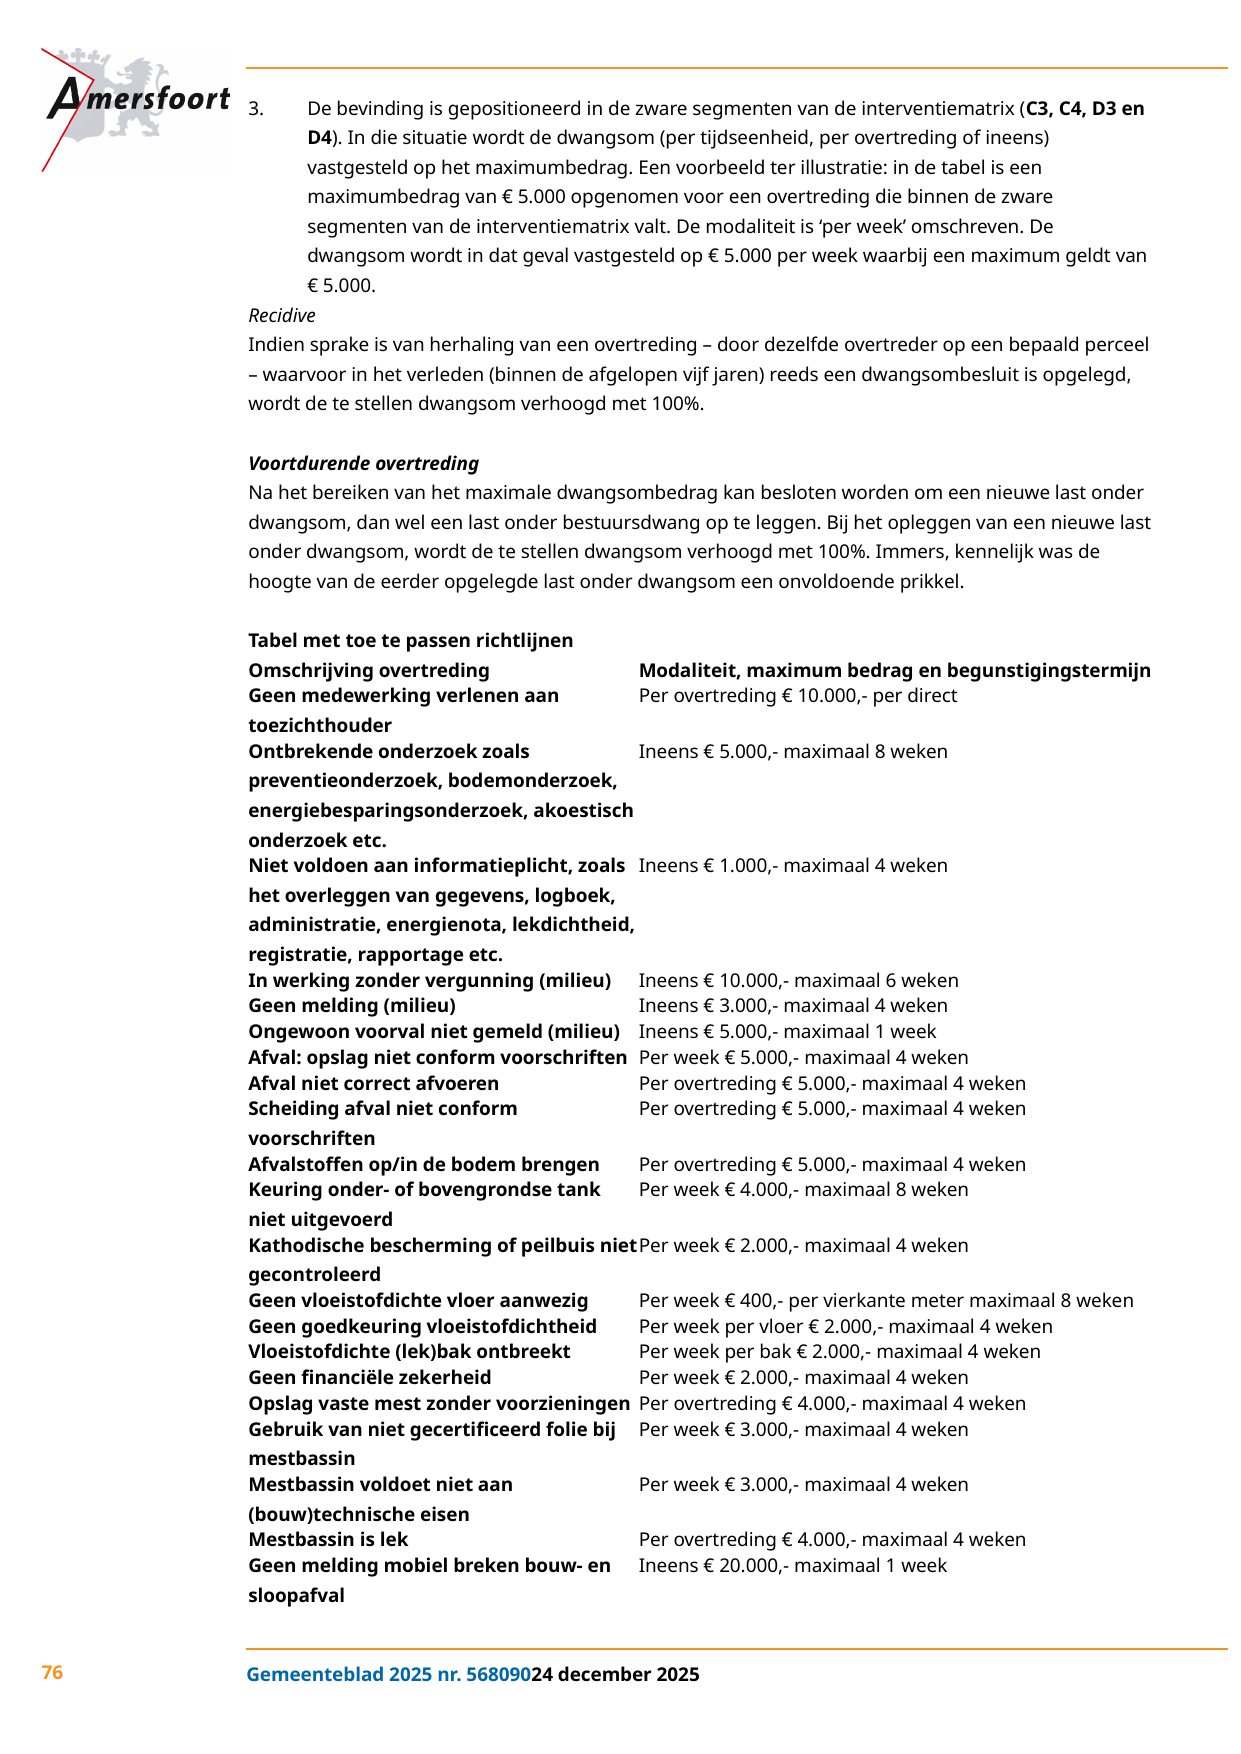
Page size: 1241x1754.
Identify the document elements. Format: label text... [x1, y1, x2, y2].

table_cell Mestbassin is lek [248, 1527, 638, 1552]
text Recidive [248, 302, 1152, 328]
text Voortdurende overtreding [248, 450, 1152, 476]
table_cell Scheiding afval niet conform voorschriften [248, 1096, 638, 1151]
table_cell Per overtreding € 4.000,- maximaal 4 weken [639, 1527, 1152, 1552]
table_cell Geen melding (milieu) [248, 993, 638, 1018]
table_cell Per week per bak € 2.000,- maximaal 4 weken [639, 1339, 1152, 1364]
table_cell Niet voldoen aan informatieplicht, zoals het overleggen van gegevens, logboek, administratie, energienota, lekdichtheid, registratie, rapportage etc. [248, 853, 638, 967]
table_cell Per week € 2.000,- maximaal 4 weken [639, 1365, 1152, 1390]
list De bevinding is gepositioneerd in de zware segmenten van de interventiematrix (C3, C4, D3 en D4). In die situatie wordt de dwangsom (per tijdseenheid, per overtreding of ineens) vastgesteld op het maximumbedrag. Een voorbeeld ter illustratie: in de tabel is een maximumbedrag van € 5.000 opgenomen voor een overtreding die binnen de zware segmenten van de interventiematrix valt. De modaliteit is ‘per week’ omschreven. De dwangsom wordt in dat geval vastgesteld op € 5.000 per week waarbij een maximum geldt van € 5.000. [248, 95, 1152, 298]
table_cell Ineens € 5.000,- maximaal 1 week [639, 1019, 1152, 1044]
table_cell Ineens € 5.000,- maximaal 8 weken [639, 738, 1152, 852]
text Indien sprake is van herhaling van een overtreding – door dezelfde overtreder op een bepaald perceel – waarvoor in het verleden (binnen de afgelopen vijf jaren) reeds een dwangsombesluit is opgelegd, wordt de te stellen dwangsom verhoogd met 100%. [248, 331, 1152, 416]
table_cell Afval: opslag niet conform voorschriften [248, 1044, 638, 1070]
picture [41, 47, 231, 172]
table_cell Vloeistofdichte (lek)bak ontbreekt [248, 1339, 638, 1364]
table_cell Ongewoon voorval niet gemeld (milieu) [248, 1019, 638, 1044]
table_cell Ineens € 1.000,- maximaal 4 weken [639, 853, 1152, 967]
table_cell Per week € 4.000,- maximaal 8 weken [639, 1177, 1152, 1232]
text Na het bereiken van het maximale dwangsombedrag kan besloten worden om een nieuwe last onder dwangsom, dan wel een last onder bestuursdwang op te leggen. Bij het opleggen van een nieuwe last onder dwangsom, wordt de te stellen dwangsom verhoogd met 100%. Immers, kennelijk was de hoogte van de eerder opgelegde last onder dwangsom een onvoldoende prikkel. [248, 479, 1152, 594]
table_cell Geen medewerking verlenen aan toezichthouder [248, 683, 638, 738]
text Tabel met toe te passen richtlijnen [248, 627, 1152, 653]
table_cell Per overtreding € 5.000,- maximaal 4 weken [639, 1070, 1152, 1096]
table_cell Gebruik van niet gecertificeerd folie bij mestbassin [248, 1416, 638, 1471]
table_cell Per overtreding € 10.000,- per direct [639, 683, 1152, 738]
table_cell Kathodische bescherming of peilbuis niet gecontroleerd [248, 1232, 638, 1287]
table_cell Per overtreding € 4.000,- maximaal 4 weken [639, 1390, 1152, 1416]
table_cell Mestbassin voldoet niet aan (bouw)technische eisen [248, 1471, 638, 1527]
table_cell Geen melding mobiel breken bouw- en sloopafval [248, 1552, 638, 1608]
table_cell Geen financiële zekerheid [248, 1365, 638, 1390]
table_cell Afvalstoffen op/in de bodem brengen [248, 1151, 638, 1177]
table_cell Per week € 5.000,- maximaal 4 weken [639, 1044, 1152, 1070]
table_cell Ineens € 3.000,- maximaal 4 weken [639, 993, 1152, 1018]
table_header Modaliteit, maximum bedrag en begunstigingstermijn [639, 657, 1152, 683]
table_cell Per week per vloer € 2.000,- maximaal 4 weken [639, 1313, 1152, 1339]
table_cell Ineens € 10.000,- maximaal 6 weken [639, 967, 1152, 993]
table_cell Afval niet correct afvoeren [248, 1070, 638, 1096]
table_cell Per week € 400,- per vierkante meter maximaal 8 weken [639, 1287, 1152, 1313]
table_cell Per week € 2.000,- maximaal 4 weken [639, 1232, 1152, 1287]
table_cell Per overtreding € 5.000,- maximaal 4 weken [639, 1151, 1152, 1177]
table_header Omschrijving overtreding [248, 657, 638, 683]
table_cell In werking zonder vergunning (milieu) [248, 967, 638, 993]
table_cell Ineens € 20.000,- maximaal 1 week [639, 1552, 1152, 1608]
table_cell Per week € 3.000,- maximaal 4 weken [639, 1471, 1152, 1527]
table_cell Geen vloeistofdichte vloer aanwezig [248, 1287, 638, 1313]
table_cell Keuring onder- of bovengrondse tank niet uitgevoerd [248, 1177, 638, 1232]
table_cell Geen goedkeuring vloeistofdichtheid [248, 1313, 638, 1339]
table_cell Per overtreding € 5.000,- maximaal 4 weken [639, 1096, 1152, 1151]
table_cell Per week € 3.000,- maximaal 4 weken [639, 1416, 1152, 1471]
table_cell Ontbrekende onderzoek zoals preventieonderzoek, bodemonderzoek, energiebesparingsonderzoek, akoestisch onderzoek etc. [248, 738, 638, 852]
table_cell Opslag vaste mest zonder voorzieningen [248, 1390, 638, 1416]
